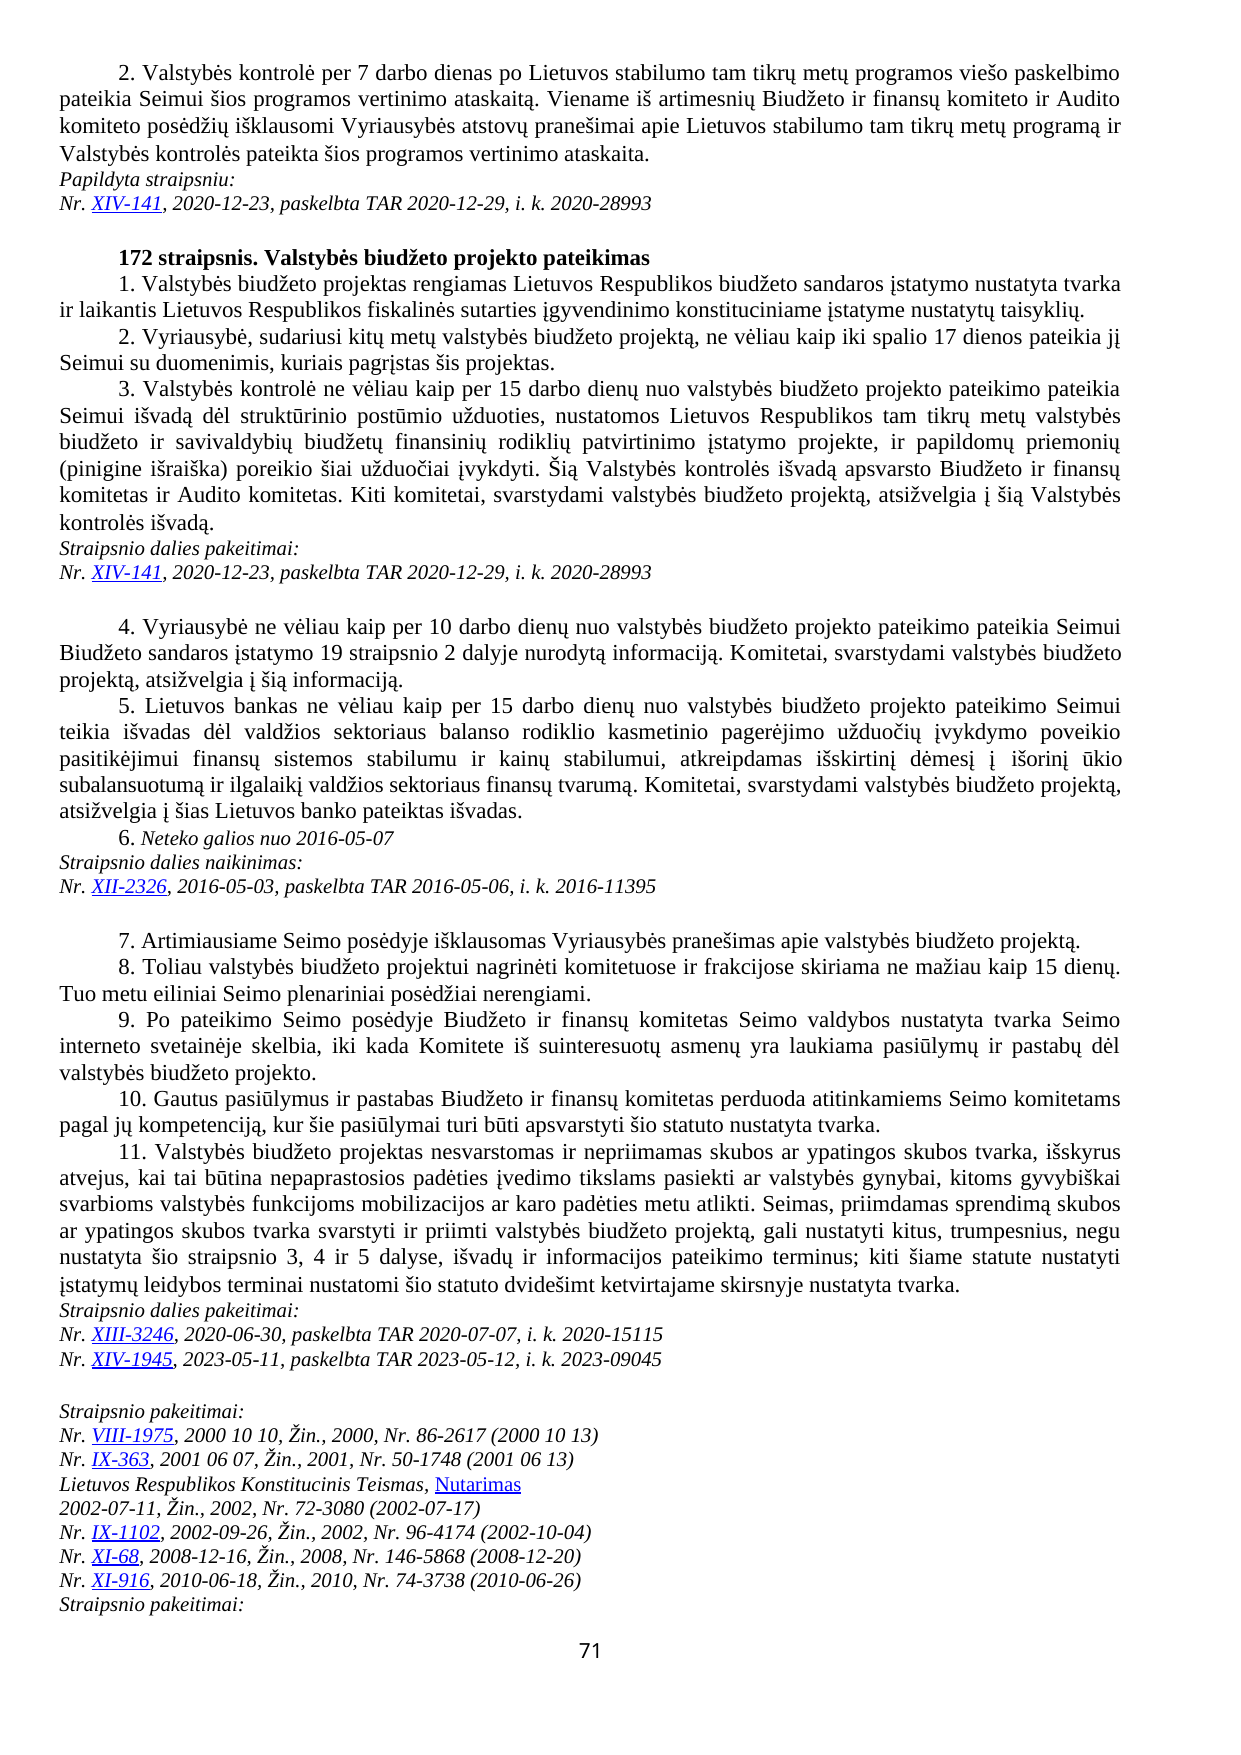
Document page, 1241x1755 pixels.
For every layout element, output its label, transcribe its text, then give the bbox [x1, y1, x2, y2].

text 5. Lietuvos bankas ne vėliau kaip per 15 darbo dienų nuo valstybės biudžeto projekto pateikimo Seimui teikia išvadas dėl valdžios sektoriaus balanso rodiklio kasmetinio pagerėjimo užduočių įvykdymo poveikio pasitikėjimui finansų sistemos stabilumu ir kainų stabilumui, atkreipdamas išskirtinį dėmesį į išorinį ūkio subalansuotumą ir ilgalaikį valdžios sektoriaus finansų tvarumą. Komitetai, svarstydami valstybės biudžeto projektą, atsižvelgia į šias Lietuvos banko pateiktas išvadas. [59, 692, 1122, 824]
text 8. Toliau valstybės biudžeto projektui nagrinėti komitetuose ir frakcijose skiriama ne mažiau kaip 15 dienų. Tuo metu eiliniai Seimo plenariniai posėdžiai nerengiami. [59, 953, 1122, 1006]
text Nr. XIV-1945, 2023-05-11, paskelbta TAR 2023-05-12, i. k. 2023-09045 [59, 1346, 1122, 1371]
text Straipsnio dalies naikinimas: [59, 850, 1122, 874]
text Nr. IX-1102, 2002-09-26, Žin., 2002, Nr. 96-4174 (2002-10-04) [59, 1519, 1122, 1544]
text Straipsnio dalies pakeitimai: [59, 536, 1122, 560]
text 6. Neteko galios nuo 2016-05-07 [59, 824, 1122, 850]
text Straipsnio pakeitimai: [59, 1592, 1122, 1616]
text 172 straipsnis. Valstybės biudžeto projekto pateikimas [59, 244, 1122, 270]
text Lietuvos Respublikos Konstitucinis Teismas, Nutarimas [59, 1471, 1122, 1496]
text 4. Vyriausybė ne vėliau kaip per 10 darbo dienų nuo valstybės biudžeto projekto pateikimo pateikia Seimui Biudžeto sandaros įstatymo 19 straipsnio 2 dalyje nurodytą informaciją. Komitetai, svarstydami valstybės biudžeto projektą, atsižvelgia į šią informaciją. [59, 613, 1122, 692]
text 9. Po pateikimo Seimo posėdyje Biudžeto ir finansų komitetas Seimo valdybos nustatyta tvarka Seimo interneto svetainėje skelbia, iki kada Komitete iš suinteresuotų asmenų yra laukiama pasiūlymų ir pastabų dėl valstybės biudžeto projekto. [59, 1006, 1122, 1085]
text Straipsnio pakeitimai: [59, 1399, 1122, 1423]
text 2. Valstybės kontrolė per 7 darbo dienas po Lietuvos stabilumo tam tikrų metų programos viešo paskelbimo pateikia Seimui šios programos vertinimo ataskaitą. Viename iš artimesnių Biudžeto ir finansų komiteto ir Audito komiteto posėdžių išklausomi Vyriausybės atstovų pranešimai apie Lietuvos stabilumo tam tikrų metų programą ir Valstybės kontrolės pateikta šios programos vertinimo ataskaita. [59, 59, 1122, 167]
text 2002-07-11, Žin., 2002, Nr. 72-3080 (2002-07-17) [59, 1496, 1122, 1519]
text Papildyta straipsniu: [59, 167, 1122, 191]
text 3. Valstybės kontrolė ne vėliau kaip per 15 darbo dienų nuo valstybės biudžeto projekto pateikimo pateikia Seimui išvadą dėl struktūrinio postūmio užduoties, nustatomos Lietuvos Respublikos tam tikrų metų valstybės biudžeto ir savivaldybių biudžetų finansinių rodiklių patvirtinimo įstatymo projekte, ir papildomų priemonių (pinigine išraiška) poreikio šiai užduočiai įvykdyti. Šią Valstybės kontrolės išvadą apsvarsto Biudžeto ir finansų komitetas ir Audito komitetas. Kiti komitetai, svarstydami valstybės biudžeto projektą, atsižvelgia į šią Valstybės kontrolės išvadą. [59, 376, 1122, 536]
text 10. Gautus pasiūlymus ir pastabas Biudžeto ir finansų komitetas perduoda atitinkamiems Seimo komitetams pagal jų kompetenciją, kur šie pasiūlymai turi būti apsvarstyti šio statuto nustatyta tvarka. [59, 1085, 1122, 1138]
text Nr. VIII-1975, 2000 10 10, Žin., 2000, Nr. 86-2617 (2000 10 13) [59, 1423, 1122, 1447]
text Nr. XIII-3246, 2020-06-30, paskelbta TAR 2020-07-07, i. k. 2020-15115 [59, 1322, 1122, 1346]
text Nr. XIV-141, 2020-12-23, paskelbta TAR 2020-12-29, i. k. 2020-28993 [59, 560, 1122, 584]
text 7. Artimiausiame Seimo posėdyje išklausomas Vyriausybės pranešimas apie valstybės biudžeto projektą. [59, 927, 1122, 953]
text Nr. XI-68, 2008-12-16, Žin., 2008, Nr. 146-5868 (2008-12-20) [59, 1544, 1122, 1568]
text Nr. IX-363, 2001 06 07, Žin., 2001, Nr. 50-1748 (2001 06 13) [59, 1447, 1122, 1471]
text 2. Vyriausybė, sudariusi kitų metų valstybės biudžeto projektą, ne vėliau kaip iki spalio 17 dienos pateikia jį Seimui su duomenimis, kuriais pagrįstas šis projektas. [59, 323, 1122, 376]
text Nr. XII-2326, 2016-05-03, paskelbta TAR 2016-05-06, i. k. 2016-11395 [59, 874, 1122, 898]
text Nr. XIV-141, 2020-12-23, paskelbta TAR 2020-12-29, i. k. 2020-28993 [59, 191, 1122, 215]
text 1. Valstybės biudžeto projektas rengiamas Lietuvos Respublikos biudžeto sandaros įstatymo nustatyta tvarka ir laikantis Lietuvos Respublikos fiskalinės sutarties įgyvendinimo konstituciniame įstatyme nustatytų taisyklių. [59, 270, 1122, 323]
text Straipsnio dalies pakeitimai: [59, 1298, 1122, 1322]
text 11. Valstybės biudžeto projektas nesvarstomas ir nepriimamas skubos ar ypatingos skubos tvarka, išskyrus atvejus, kai tai būtina nepaprastosios padėties įvedimo tikslams pasiekti ar valstybės gynybai, kitoms gyvybiškai svarbioms valstybės funkcijoms mobilizacijos ar karo padėties metu atlikti. Seimas, priimdamas sprendimą skubos ar ypatingos skubos tvarka svarstyti ir priimti valstybės biudžeto projektą, gali nustatyti kitus, trumpesnius, negu nustatyta šio straipsnio 3, 4 ir 5 dalyse, išvadų ir informacijos pateikimo terminus; kiti šiame statute nustatyti įstatymų leidybos terminai nustatomi šio statuto dvidešimt ketvirtajame skirsnyje nustatyta tvarka. [59, 1138, 1122, 1298]
text Nr. XI-916, 2010-06-18, Žin., 2010, Nr. 74-3738 (2010-06-26) [59, 1568, 1122, 1592]
